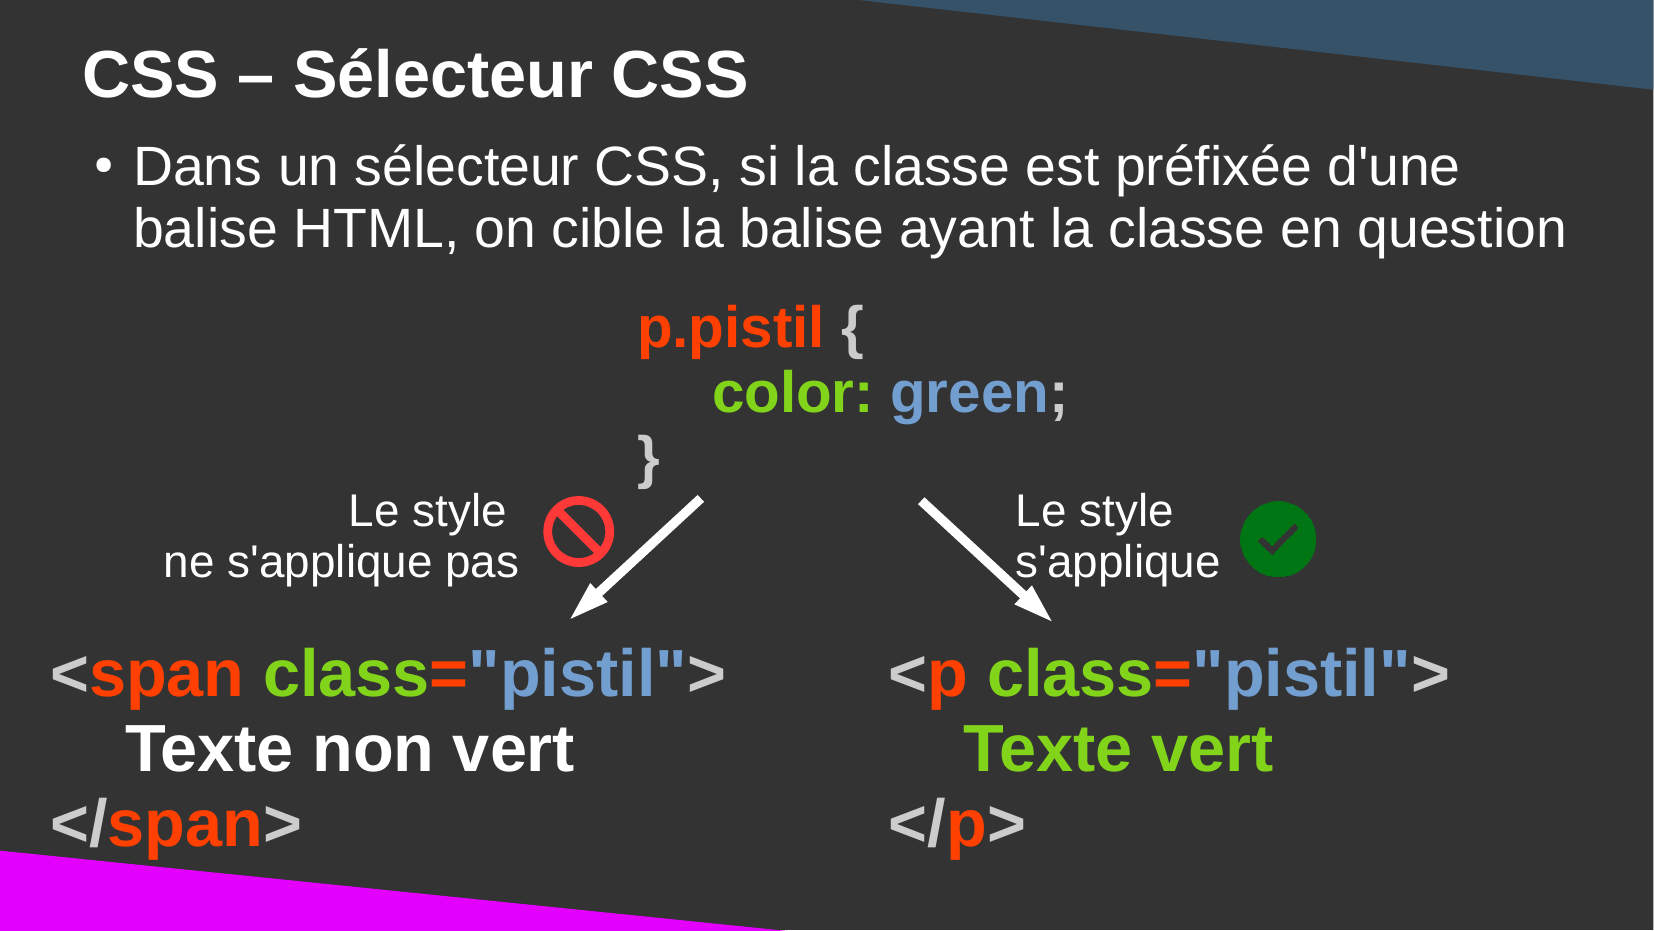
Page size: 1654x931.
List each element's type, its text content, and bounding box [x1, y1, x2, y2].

title Le style ne s'applique pas [153, 484, 520, 588]
text_box p.pistil { color: green; } [622, 287, 1099, 498]
text_box [858, 0, 1654, 90]
picture [1240, 501, 1316, 577]
title CSS – Sélecteur CSS [82, 37, 1571, 114]
text_box [0, 850, 788, 931]
title Le style s'applique [1015, 484, 1382, 588]
list Dans un sélecteur CSS, si la classe est préfixée d'une balise HTML, on cible la balise ayant la classe en question [80, 135, 1605, 308]
text_box [543, 496, 615, 567]
text_box <p class="pistil"> Texte vert </p> [874, 628, 1617, 869]
text_box <span class="pistil"> Texte non vert </span> [35, 628, 779, 869]
